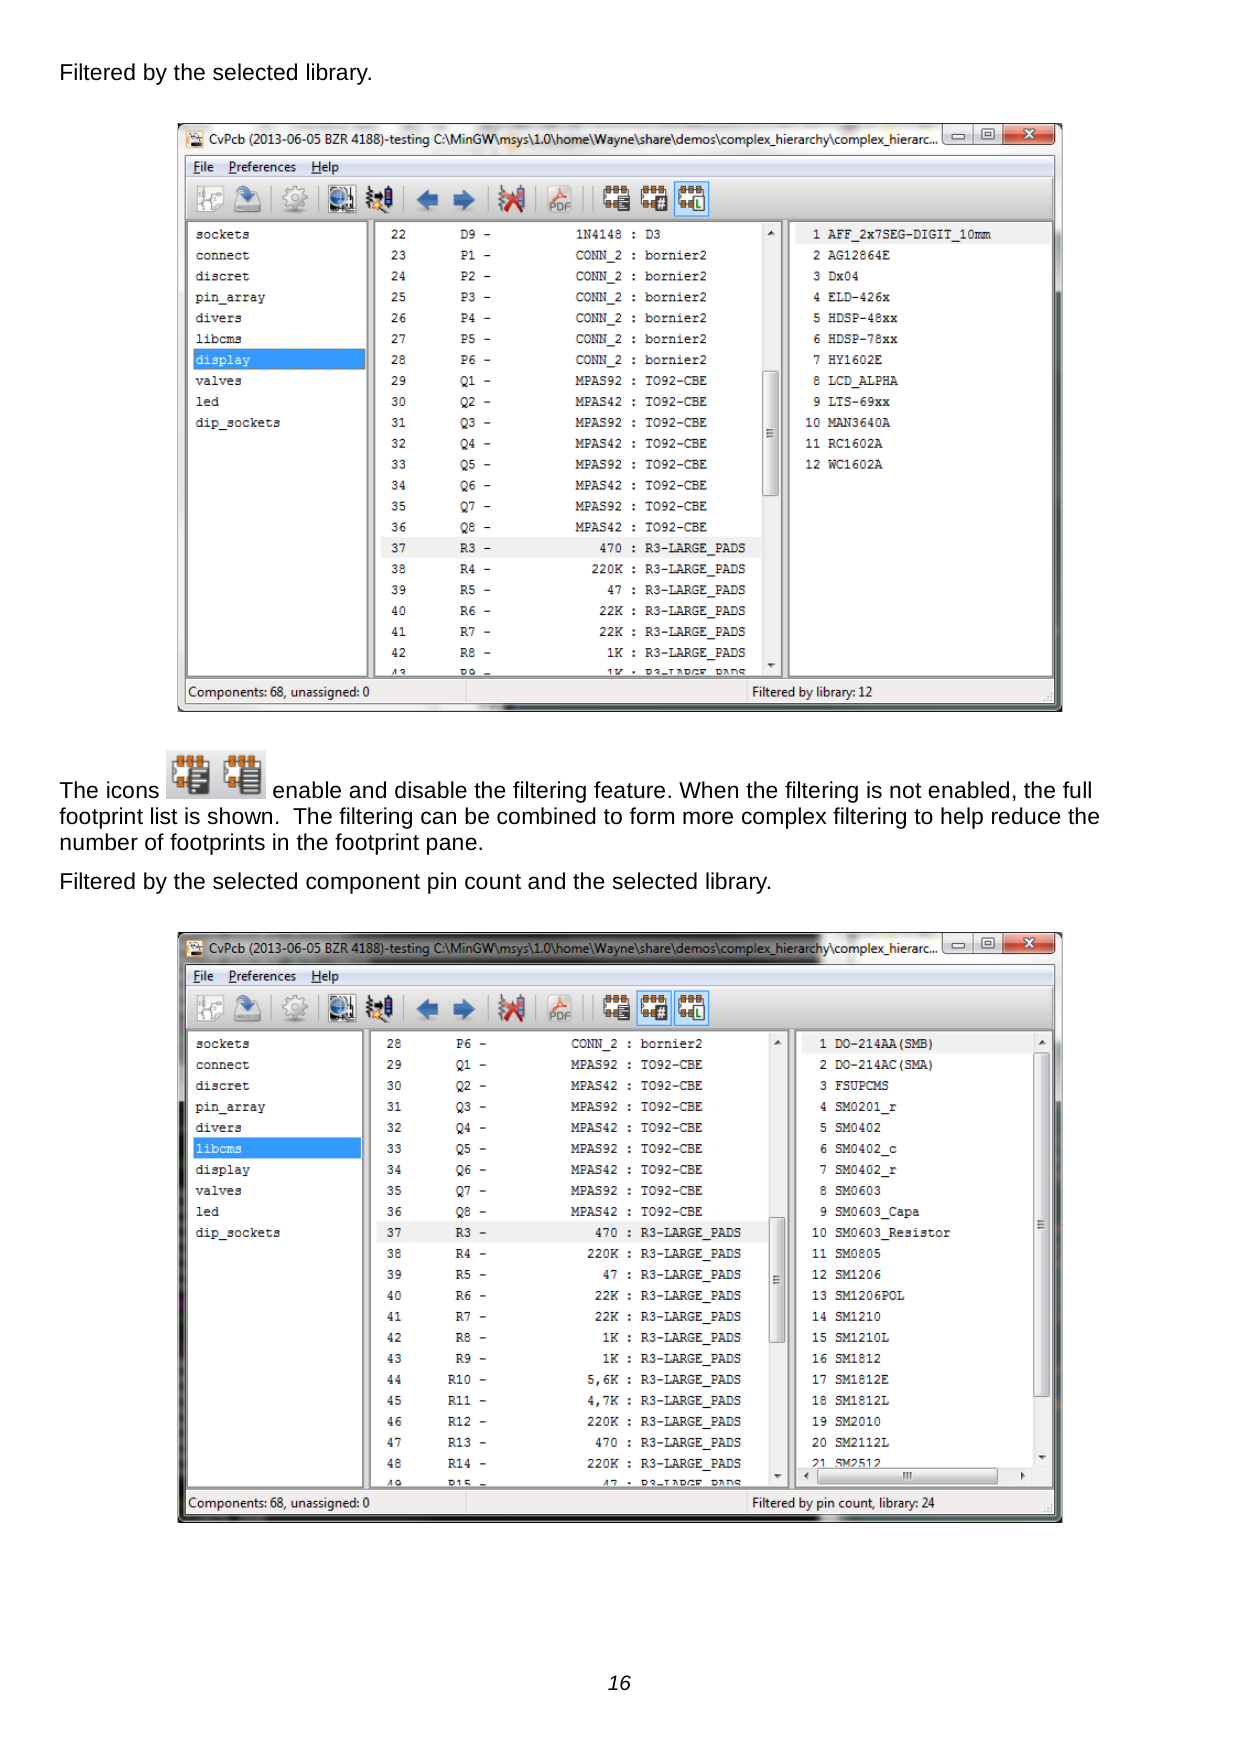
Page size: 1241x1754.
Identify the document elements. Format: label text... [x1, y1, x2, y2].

picture [166, 750, 266, 799]
picture [177, 932, 1063, 1523]
text Filtered by the selected component pin count and the selected library. [59, 868, 1181, 894]
text The icons enable and disable the filtering feature. When the filtering is not enabled, the full footprint list is shown. The filtering can be combined to form more complex filtering to help reduce the number of footprints in the footprint pane. [59, 750, 1181, 856]
picture [177, 123, 1063, 712]
text Filtered by the selected library. [59, 59, 1181, 85]
